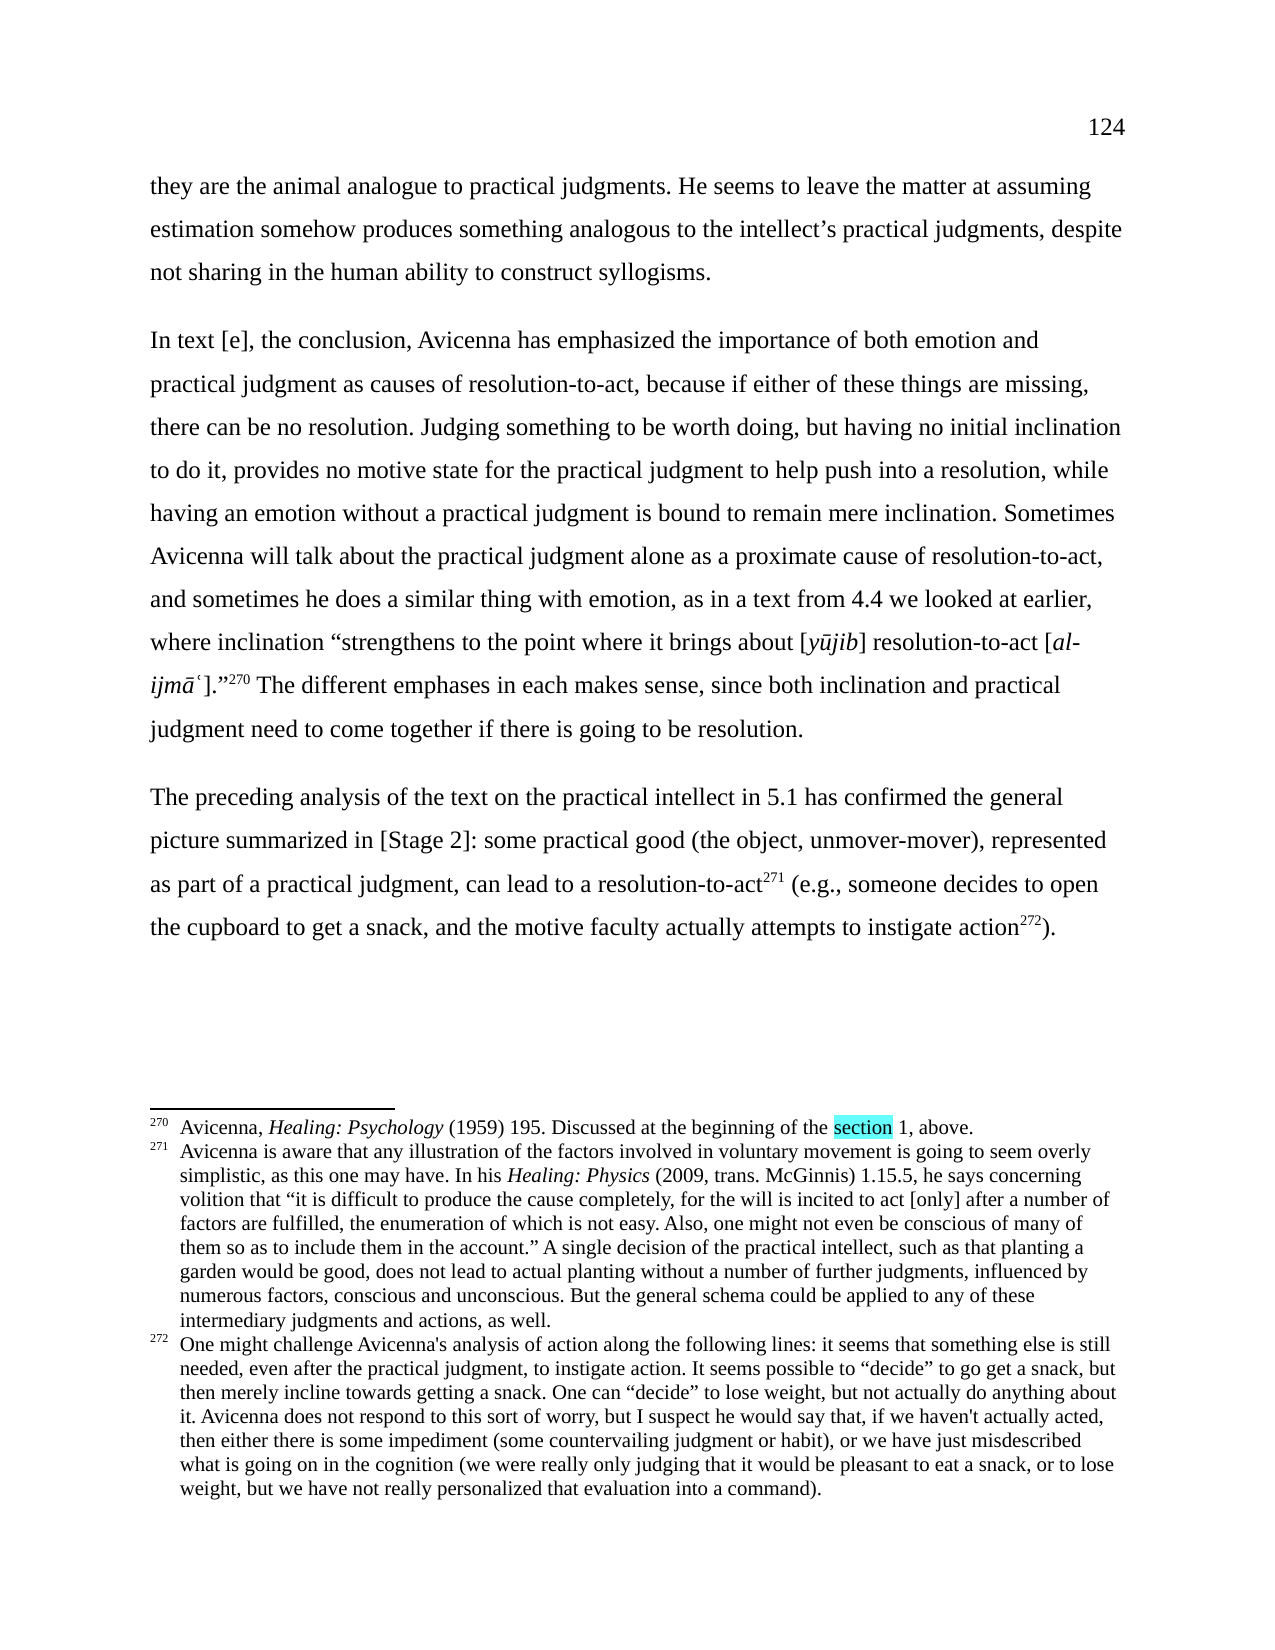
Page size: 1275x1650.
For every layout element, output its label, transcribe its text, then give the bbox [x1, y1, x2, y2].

text Avicenna, Healing: Psychology (1959) 195. Discussed at the beginning of the section 1, above. [150, 1115, 1125, 1139]
text Avicenna is aware that any illustration of the factors involved in voluntary movement is going to seem overly simplistic, as this one may have. In his Healing: Physics (2009, trans. McGinnis) 1.15.5, he says concerning volition that “it is difficult to produce the cause completely, for the will is incited to act [only] after a number of factors are fulfilled, the enumeration of which is not easy. Also, one might not even be conscious of many of them so as to include them in the account.” A single decision of the practical intellect, such as that planting a garden would be good, does not lead to actual planting without a number of further judgments, influenced by numerous factors, conscious and unconscious. But the general schema could be applied to any of these intermediary judgments and actions, as well. [150, 1139, 1125, 1332]
text In text [e], the conclusion, Avicenna has emphasized the importance of both emotion and practical judgment as causes of resolution-to-act, because if either of these things are missing, there can be no resolution. Judging something to be worth doing, but having no initial inclination to do it, provides no motive state for the practical judgment to help push into a resolution, while having an emotion without a practical judgment is bound to remain mere inclination. Sometimes Avicenna will talk about the practical judgment alone as a proximate cause of resolution-to-act, and sometimes he does a similar thing with emotion, as in a text from 4.4 we looked at earlier, where inclination “strengthens to the point where it brings about [yūjib] resolution-to-act [al-ijmāʿ].” The different emphases in each makes sense, since both inclination and practical judgment need to come together if there is going to be resolution. [150, 326, 1125, 742]
text One might challenge Avicenna's analysis of action along the following lines: it seems that something else is still needed, even after the practical judgment, to instigate action. It seems possible to “decide” to go get a snack, but then merely incline towards getting a snack. One can “decide” to lose weight, but not actually do anything about it. Avicenna does not respond to this sort of worry, but I suspect he would say that, if we haven't actually acted, then either there is some impediment (some countervailing judgment or habit), or we have just misdescribed what is going on in the cognition (we were really only judging that it would be pleasant to eat a snack, or to lose weight, but we have not really personalized that evaluation into a command). [150, 1332, 1125, 1500]
text they are the animal analogue to practical judgments. He seems to leave the matter at assuming estimation somehow produces something analogous to the intellect’s practical judgments, despite not sharing in the human ability to construct syllogisms. [150, 171, 1125, 286]
text The preceding analysis of the text on the practical intellect in 5.1 has confirmed the general picture summarized in [Stage 2]: some practical good (the object, unmover-mover), represented as part of a practical judgment, can lead to a resolution-to-act (e.g., someone decides to open the cupboard to get a snack, and the motive faculty actually attempts to instigate action). [150, 782, 1125, 941]
